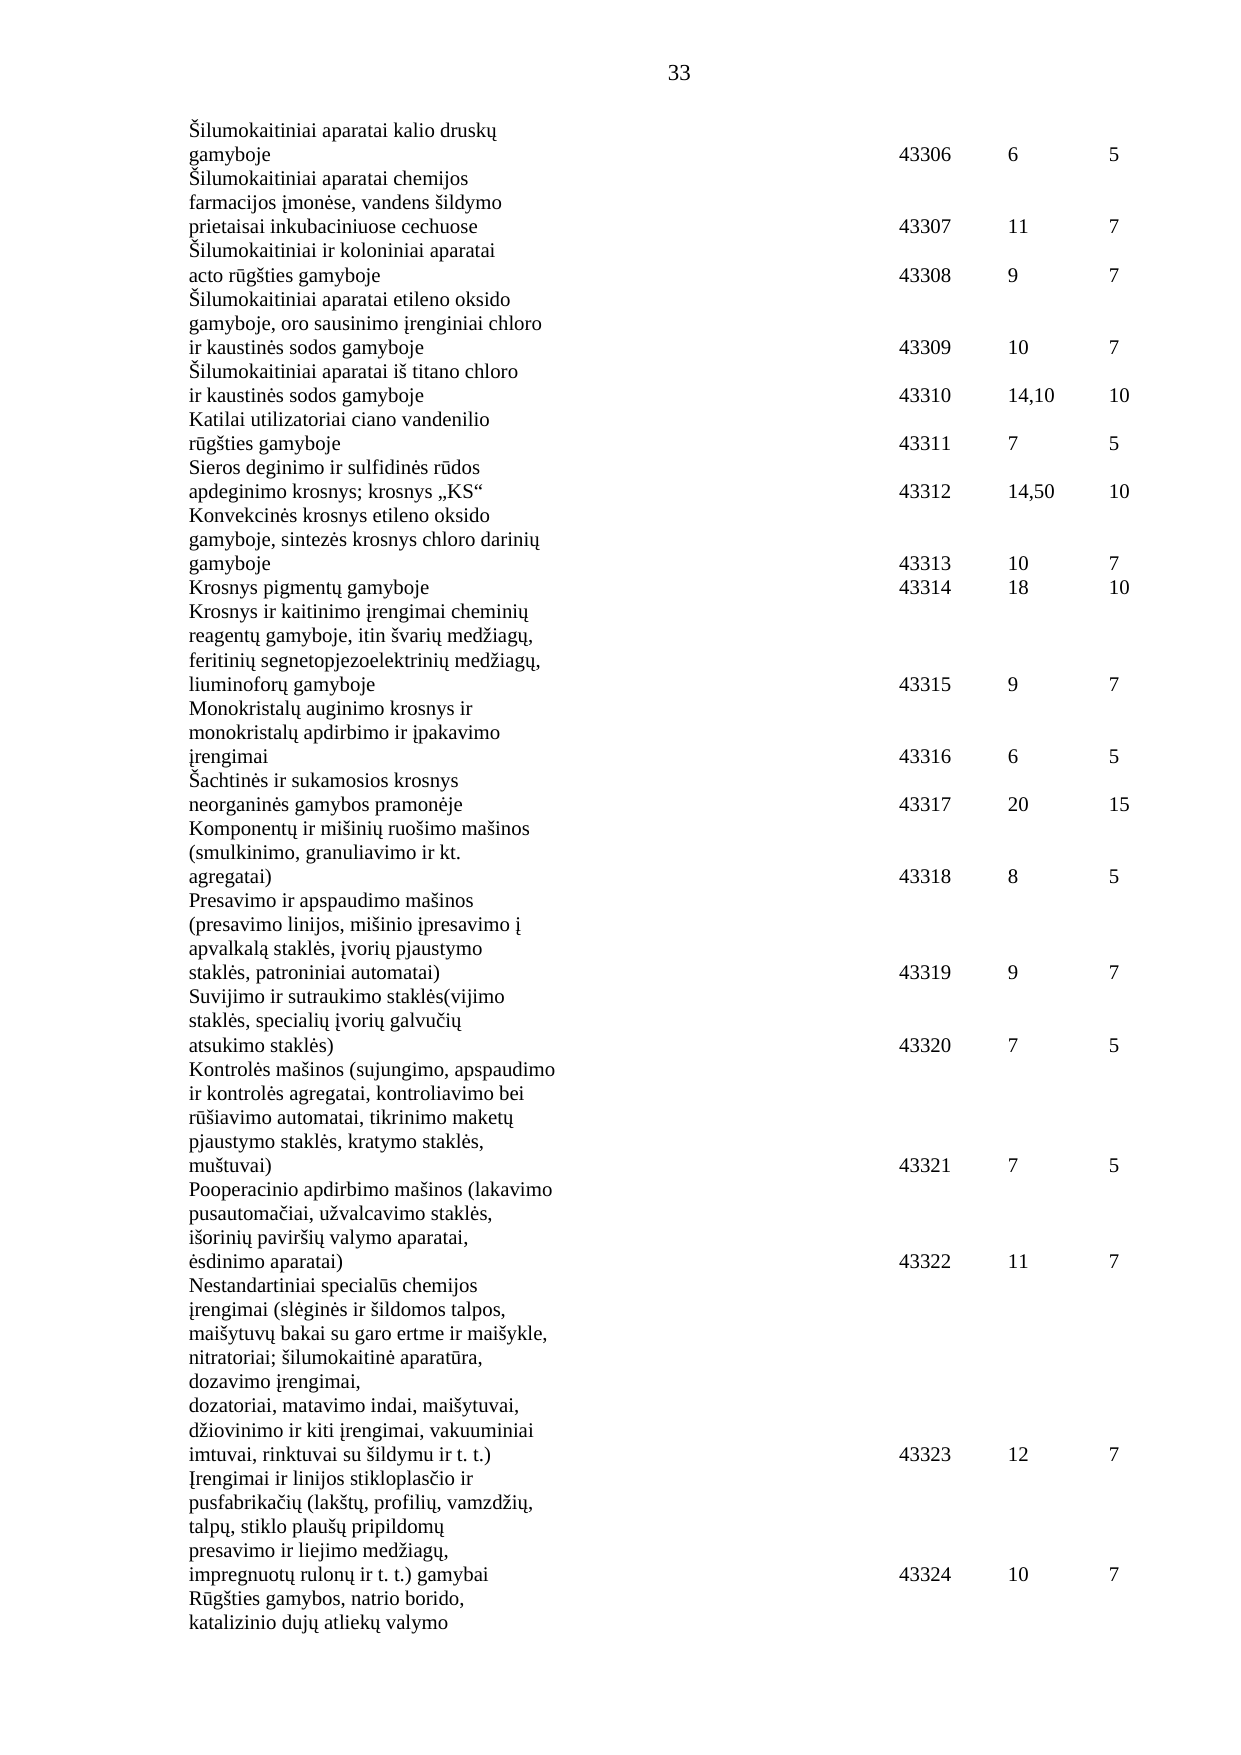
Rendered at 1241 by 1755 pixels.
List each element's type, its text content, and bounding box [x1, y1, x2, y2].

table_cell staklės, patroniniai automatai) [177, 960, 888, 984]
table_cell 43308 [888, 263, 996, 287]
table_cell įrengimai (slėginės ir šildomos talpos, [177, 1297, 888, 1321]
table_cell [996, 1514, 1097, 1538]
table_cell [888, 1418, 996, 1442]
table_cell reagentų gamyboje, itin švarių medžiagų, [177, 624, 888, 647]
table_cell [1098, 527, 1181, 551]
table_cell 10 [996, 1562, 1097, 1586]
table_cell [996, 912, 1097, 936]
table_cell [1098, 118, 1181, 142]
table_cell [996, 1345, 1097, 1369]
table_cell [996, 624, 1097, 647]
table_cell [888, 239, 996, 262]
table_cell [996, 1321, 1097, 1345]
table_cell [996, 720, 1097, 744]
table_cell 7 [1098, 672, 1181, 696]
table_cell [1098, 1394, 1181, 1417]
table_cell [1098, 768, 1181, 792]
table_cell 5 [1098, 142, 1181, 166]
table_cell [888, 527, 996, 551]
table_cell [1098, 1105, 1181, 1129]
table_cell [1098, 648, 1181, 672]
table_cell 43323 [888, 1442, 996, 1466]
table_cell [888, 624, 996, 647]
table_cell 43318 [888, 864, 996, 888]
table_cell [996, 407, 1097, 431]
table_cell neorganinės gamybos pramonėje [177, 792, 888, 816]
table_cell [996, 1081, 1097, 1105]
table_cell [996, 984, 1097, 1008]
table_cell Pooperacinio apdirbimo mašinos (lakavimo [177, 1177, 888, 1201]
table_cell 43315 [888, 672, 996, 696]
table_cell [996, 359, 1097, 383]
table_cell 11 [996, 214, 1097, 238]
table_cell 43311 [888, 431, 996, 455]
table_cell 10 [1098, 479, 1181, 503]
table_cell [1098, 1129, 1181, 1153]
table_cell ėsdinimo aparatai) [177, 1249, 888, 1273]
table_cell [996, 503, 1097, 527]
table_cell Katilai utilizatoriai ciano vandenilio [177, 407, 888, 431]
table_cell rūgšties gamyboje [177, 431, 888, 455]
table_cell [1098, 696, 1181, 720]
table_cell 7 [1098, 1442, 1181, 1466]
table_cell gamyboje [177, 142, 888, 166]
table_cell [888, 1538, 996, 1562]
table_cell ir kaustinės sodos gamyboje [177, 383, 888, 407]
table_cell [888, 1057, 996, 1081]
table_cell [996, 1466, 1097, 1490]
table_cell Šilumokaitiniai aparatai etileno oksido [177, 287, 888, 311]
table_cell [996, 287, 1097, 311]
table_cell [888, 118, 996, 142]
table_cell 43320 [888, 1033, 996, 1057]
table_cell 10 [996, 335, 1097, 359]
table_cell [888, 1177, 996, 1201]
table_cell [888, 166, 996, 190]
table_cell [888, 720, 996, 744]
table_cell Įrengimai ir linijos stikloplasčio ir [177, 1466, 888, 1490]
table_cell 5 [1098, 431, 1181, 455]
table_cell [1098, 1273, 1181, 1297]
table_cell [1098, 936, 1181, 960]
table_cell [1098, 888, 1181, 912]
table_cell dozavimo įrengimai, [177, 1369, 888, 1393]
table_cell 7 [996, 1033, 1097, 1057]
table_cell 7 [1098, 1249, 1181, 1273]
table_cell [996, 696, 1097, 720]
table_cell [888, 407, 996, 431]
table_cell [888, 1081, 996, 1105]
table_cell [888, 936, 996, 960]
table_cell [888, 648, 996, 672]
table_cell 6 [996, 744, 1097, 768]
table_cell 43322 [888, 1249, 996, 1273]
table_cell pusfabrikačių (lakštų, profilių, vamzdžių, [177, 1490, 888, 1514]
table_cell 7 [1098, 214, 1181, 238]
table_cell [888, 1297, 996, 1321]
table_cell dozatoriai, matavimo indai, maišytuvai, [177, 1394, 888, 1417]
table_cell [996, 1418, 1097, 1442]
table_cell [996, 599, 1097, 623]
table_cell [996, 1297, 1097, 1321]
table_cell [996, 239, 1097, 262]
table_cell 7 [1098, 263, 1181, 287]
table_cell 9 [996, 672, 1097, 696]
table_cell katalizinio dujų atliekų valymo [177, 1610, 888, 1634]
table_cell (presavimo linijos, mišinio įpresavimo į [177, 912, 888, 936]
table_cell 43307 [888, 214, 996, 238]
table_cell ir kaustinės sodos gamyboje [177, 335, 888, 359]
table_cell [888, 287, 996, 311]
table_cell [888, 1466, 996, 1490]
table_cell [888, 1610, 996, 1634]
table_cell atsukimo staklės) [177, 1033, 888, 1057]
table_cell [996, 1009, 1097, 1032]
table_cell 43317 [888, 792, 996, 816]
table_cell 20 [996, 792, 1097, 816]
table_cell 7 [1098, 551, 1181, 575]
table_cell [1098, 1418, 1181, 1442]
table_cell [996, 936, 1097, 960]
table_cell 7 [1098, 335, 1181, 359]
table_cell [1098, 455, 1181, 479]
table_cell staklės, specialių įvorių galvučių [177, 1009, 888, 1032]
table_cell [996, 1201, 1097, 1225]
table_cell [1098, 287, 1181, 311]
table_cell [888, 190, 996, 214]
table_cell Šachtinės ir sukamosios krosnys [177, 768, 888, 792]
table_cell [996, 840, 1097, 864]
table_cell 9 [996, 960, 1097, 984]
table_cell Monokristalų auginimo krosnys ir [177, 696, 888, 720]
table_cell [996, 1105, 1097, 1129]
table_cell Kontrolės mašinos (sujungimo, apspaudimo [177, 1057, 888, 1081]
table_cell [1098, 407, 1181, 431]
table_cell 43312 [888, 479, 996, 503]
table_cell Šilumokaitiniai aparatai iš titano chloro [177, 359, 888, 383]
table_cell [1098, 1586, 1181, 1610]
table_cell [888, 696, 996, 720]
table_cell [1098, 840, 1181, 864]
table_cell 5 [1098, 744, 1181, 768]
table_cell 14,10 [996, 383, 1097, 407]
table_cell [1098, 166, 1181, 190]
table_cell 10 [1098, 383, 1181, 407]
table_cell [996, 118, 1097, 142]
table_cell [1098, 624, 1181, 647]
table_cell Suvijimo ir sutraukimo staklės(vijimo [177, 984, 888, 1008]
table_cell [888, 888, 996, 912]
table_cell 7 [996, 431, 1097, 455]
table_cell [1098, 311, 1181, 335]
table_cell [996, 1586, 1097, 1610]
table_cell 43309 [888, 335, 996, 359]
table_cell [1098, 1225, 1181, 1249]
table_cell [996, 527, 1097, 551]
table_cell monokristalų apdirbimo ir įpakavimo [177, 720, 888, 744]
table_cell [996, 1177, 1097, 1201]
table_cell [1098, 190, 1181, 214]
table_cell 10 [996, 551, 1097, 575]
table_cell [1098, 1610, 1181, 1634]
table_cell Krosnys ir kaitinimo įrengimai cheminių [177, 599, 888, 623]
table_cell 7 [996, 1153, 1097, 1177]
table_cell [888, 1394, 996, 1417]
table_cell [888, 1586, 996, 1610]
table_cell prietaisai inkubaciniuose cechuose [177, 214, 888, 238]
table_cell Šilumokaitiniai ir koloniniai aparatai [177, 239, 888, 262]
table_cell 12 [996, 1442, 1097, 1466]
table_cell Nestandartiniai specialūs chemijos [177, 1273, 888, 1297]
table_cell 43324 [888, 1562, 996, 1586]
table_cell [1098, 1297, 1181, 1321]
table_cell [996, 648, 1097, 672]
table_cell [996, 1610, 1097, 1634]
table_cell ir kontrolės agregatai, kontroliavimo bei [177, 1081, 888, 1105]
table_cell Šilumokaitiniai aparatai chemijos [177, 166, 888, 190]
table_cell 5 [1098, 864, 1181, 888]
table_cell [1098, 1369, 1181, 1393]
table_cell [888, 1514, 996, 1538]
table_cell [1098, 1321, 1181, 1345]
table_cell išorinių paviršių valymo aparatai, [177, 1225, 888, 1249]
table_cell 6 [996, 142, 1097, 166]
table_cell Rūgšties gamybos, natrio borido, [177, 1586, 888, 1610]
table_cell Komponentų ir mišinių ruošimo mašinos [177, 816, 888, 840]
table_cell [996, 1129, 1097, 1153]
table_cell apvalkalą staklės, įvorių pjaustymo [177, 936, 888, 960]
table_cell 43316 [888, 744, 996, 768]
table_cell 7 [1098, 960, 1181, 984]
table_cell 5 [1098, 1033, 1181, 1057]
table_cell 5 [1098, 1153, 1181, 1177]
table_cell [888, 359, 996, 383]
table_cell Presavimo ir apspaudimo mašinos [177, 888, 888, 912]
table_cell nitratoriai; šilumokaitinė aparatūra, [177, 1345, 888, 1369]
table_cell [996, 166, 1097, 190]
table_cell [888, 1105, 996, 1129]
table_cell Konvekcinės krosnys etileno oksido [177, 503, 888, 527]
table_cell [888, 816, 996, 840]
table_cell [996, 816, 1097, 840]
table_cell [996, 1225, 1097, 1249]
table_cell [1098, 816, 1181, 840]
table_cell liuminoforų gamyboje [177, 672, 888, 696]
table_cell gamyboje, oro sausinimo įrenginiai chloro [177, 311, 888, 335]
table_cell [1098, 1177, 1181, 1201]
table_cell [888, 1009, 996, 1032]
table_cell Krosnys pigmentų gamyboje [177, 575, 888, 599]
table_cell [888, 1321, 996, 1345]
table_cell [888, 1129, 996, 1153]
table_cell [1098, 503, 1181, 527]
table_cell [888, 768, 996, 792]
table_cell džiovinimo ir kiti įrengimai, vakuuminiai [177, 1418, 888, 1442]
table_cell [996, 1369, 1097, 1393]
table_cell [1098, 984, 1181, 1008]
table_cell [888, 1490, 996, 1514]
table_cell [1098, 1490, 1181, 1514]
table_cell imtuvai, rinktuvai su šildymu ir t. t.) [177, 1442, 888, 1466]
table_cell pusautomačiai, užvalcavimo staklės, [177, 1201, 888, 1225]
table_cell 9 [996, 263, 1097, 287]
table_cell [888, 1369, 996, 1393]
table_cell [888, 984, 996, 1008]
table_cell apdeginimo krosnys; krosnys „KS“ [177, 479, 888, 503]
table_cell [888, 840, 996, 864]
table_cell Šilumokaitiniai aparatai kalio druskų [177, 118, 888, 142]
table_cell Sieros deginimo ir sulfidinės rūdos [177, 455, 888, 479]
table_cell [996, 888, 1097, 912]
table_cell muštuvai) [177, 1153, 888, 1177]
table_cell [888, 1225, 996, 1249]
table_cell pjaustymo staklės, kratymo staklės, [177, 1129, 888, 1153]
table_cell 7 [1098, 1562, 1181, 1586]
table_cell gamyboje [177, 551, 888, 575]
table_cell 43313 [888, 551, 996, 575]
table_cell 43310 [888, 383, 996, 407]
table_cell talpų, stiklo plaušų pripildomų [177, 1514, 888, 1538]
table_cell [1098, 1345, 1181, 1369]
table_cell [1098, 1057, 1181, 1081]
table_cell [996, 1538, 1097, 1562]
table_cell [996, 311, 1097, 335]
table_cell [1098, 1201, 1181, 1225]
table_cell feritinių segnetopjezoelektrinių medžiagų, [177, 648, 888, 672]
table_cell įrengimai [177, 744, 888, 768]
table_cell [1098, 1538, 1181, 1562]
table_cell [888, 1201, 996, 1225]
table_cell agregatai) [177, 864, 888, 888]
table_cell (smulkinimo, granuliavimo ir kt. [177, 840, 888, 864]
table_cell farmacijos įmonėse, vandens šildymo [177, 190, 888, 214]
table_cell 43306 [888, 142, 996, 166]
table_cell 10 [1098, 575, 1181, 599]
table_cell [996, 768, 1097, 792]
table_cell rūšiavimo automatai, tikrinimo maketų [177, 1105, 888, 1129]
table_cell gamyboje, sintezės krosnys chloro darinių [177, 527, 888, 551]
table_cell impregnuotų rulonų ir t. t.) gamybai [177, 1562, 888, 1586]
table_cell 11 [996, 1249, 1097, 1273]
table_cell 43319 [888, 960, 996, 984]
table_cell [1098, 1009, 1181, 1032]
table_cell [996, 1490, 1097, 1514]
table_cell [996, 455, 1097, 479]
table_cell acto rūgšties gamyboje [177, 263, 888, 287]
table_cell [1098, 912, 1181, 936]
table_cell presavimo ir liejimo medžiagų, [177, 1538, 888, 1562]
table_cell [888, 599, 996, 623]
table_cell [996, 190, 1097, 214]
table_cell [1098, 1514, 1181, 1538]
table_cell [1098, 359, 1181, 383]
table_cell [888, 455, 996, 479]
table_cell [888, 1345, 996, 1369]
table_cell [996, 1057, 1097, 1081]
table_cell [1098, 1081, 1181, 1105]
table_cell 43321 [888, 1153, 996, 1177]
table_cell [996, 1394, 1097, 1417]
table_cell 15 [1098, 792, 1181, 816]
table_cell [1098, 599, 1181, 623]
table_cell [888, 1273, 996, 1297]
table_cell 8 [996, 864, 1097, 888]
table_cell [1098, 720, 1181, 744]
table_cell 14,50 [996, 479, 1097, 503]
table_cell [888, 503, 996, 527]
table_cell [888, 912, 996, 936]
table_cell 18 [996, 575, 1097, 599]
table_cell maišytuvų bakai su garo ertme ir maišykle, [177, 1321, 888, 1345]
table_cell 43314 [888, 575, 996, 599]
table_cell [1098, 1466, 1181, 1490]
table_cell [1098, 239, 1181, 262]
table_cell [996, 1273, 1097, 1297]
table_cell [888, 311, 996, 335]
